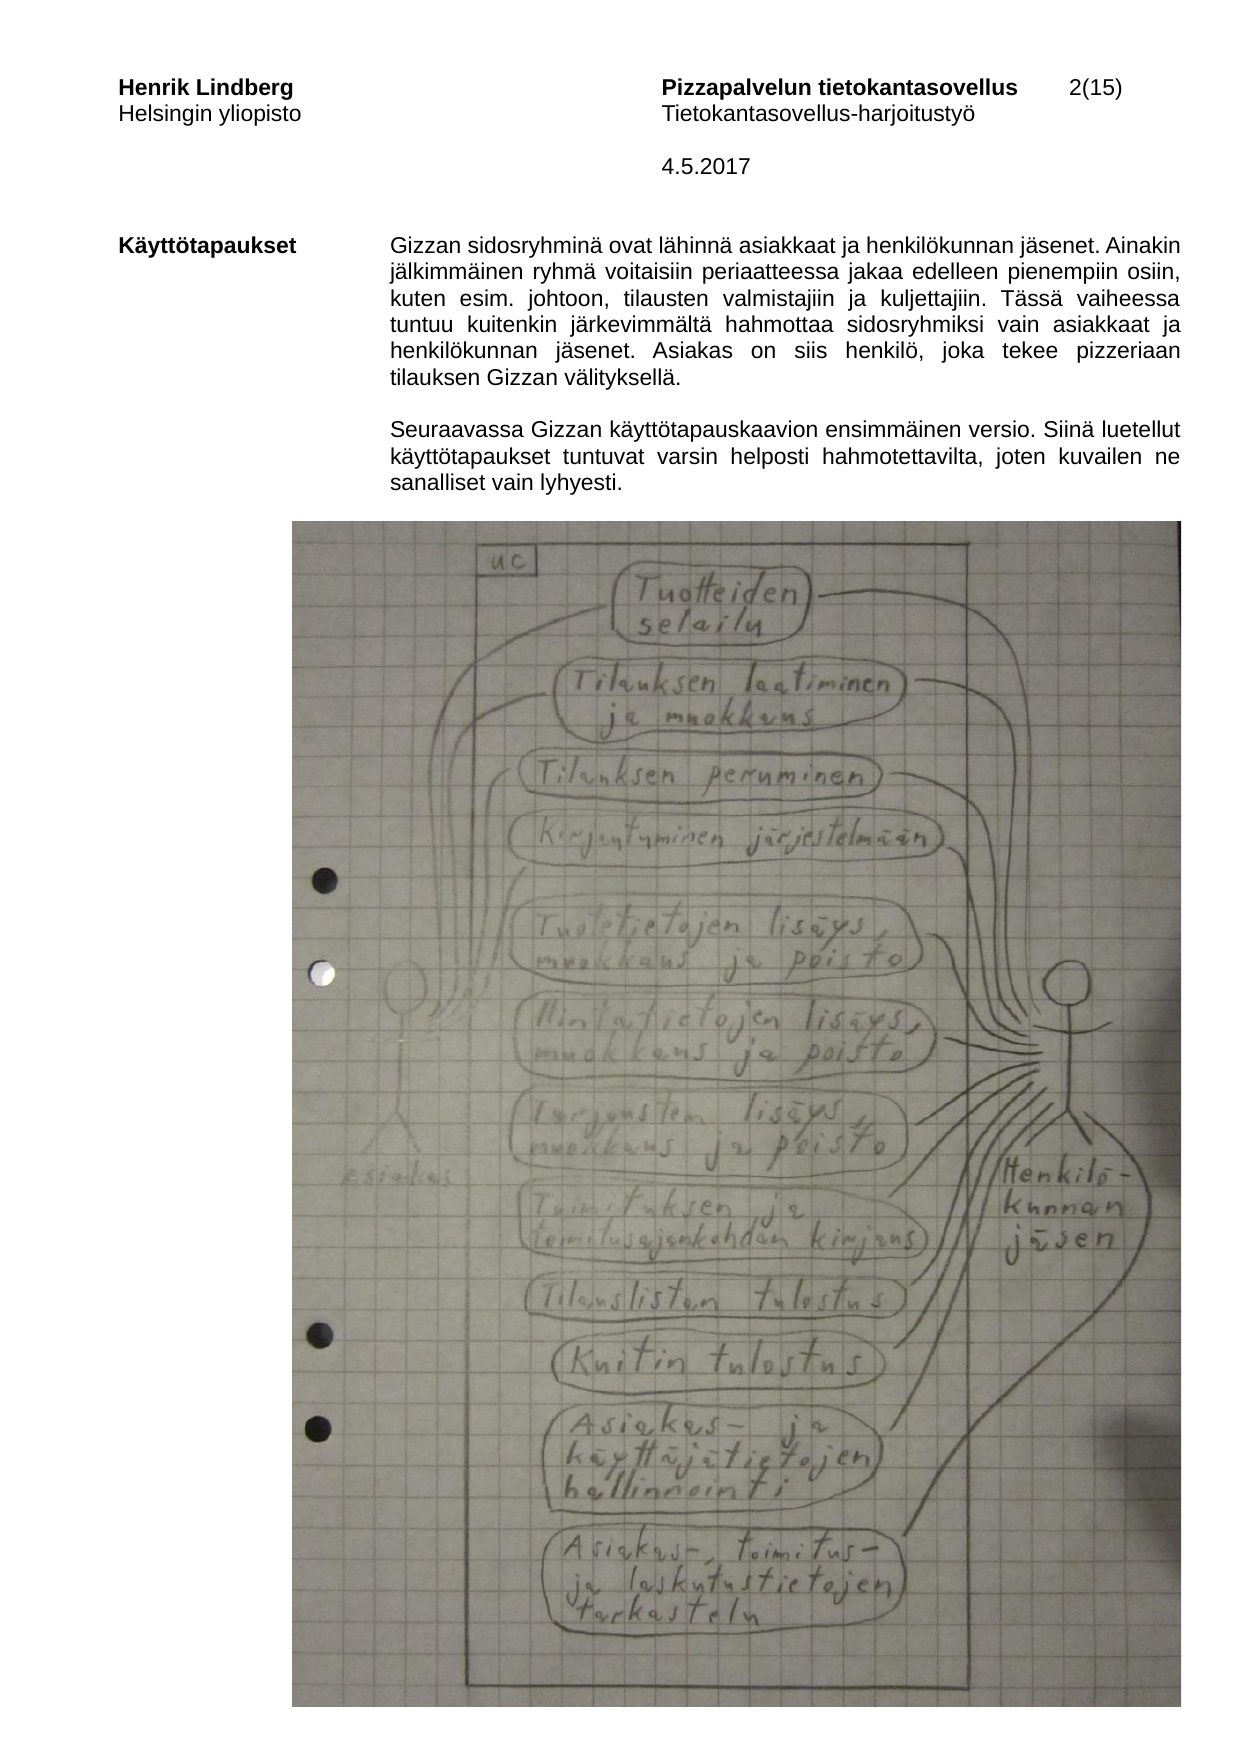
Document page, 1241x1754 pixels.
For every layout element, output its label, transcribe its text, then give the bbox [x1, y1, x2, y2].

text Käyttötapaukset Gizzan sidosryhminä ovat lähinnä asiakkaat ja henkilökunnan jäsenet. Ainakin jälkimmäinen ryhmä voitaisiin periaatteessa jakaa edelleen pienempiin osiin, kuten esim. johtoon, tilausten valmistajiin ja kuljettajiin. Tässä vaiheessa tuntuu kuitenkin järkevimmältä hahmottaa sidosryhmiksi vain asiakkaat ja henkilökunnan jäsenet. Asiakas on siis henkilö, joka tekee pizzeriaan tilauksen Gizzan välityksellä. [118, 232, 1181, 390]
text Seuraavassa Gizzan käyttötapauskaavion ensimmäinen versio. Siinä luetellut käyttötapaukset tuntuvat varsin helposti hahmotettavilta, joten kuvailen ne sanalliset vain lyhyesti. [118, 416, 1181, 495]
picture [292, 521, 1182, 1707]
